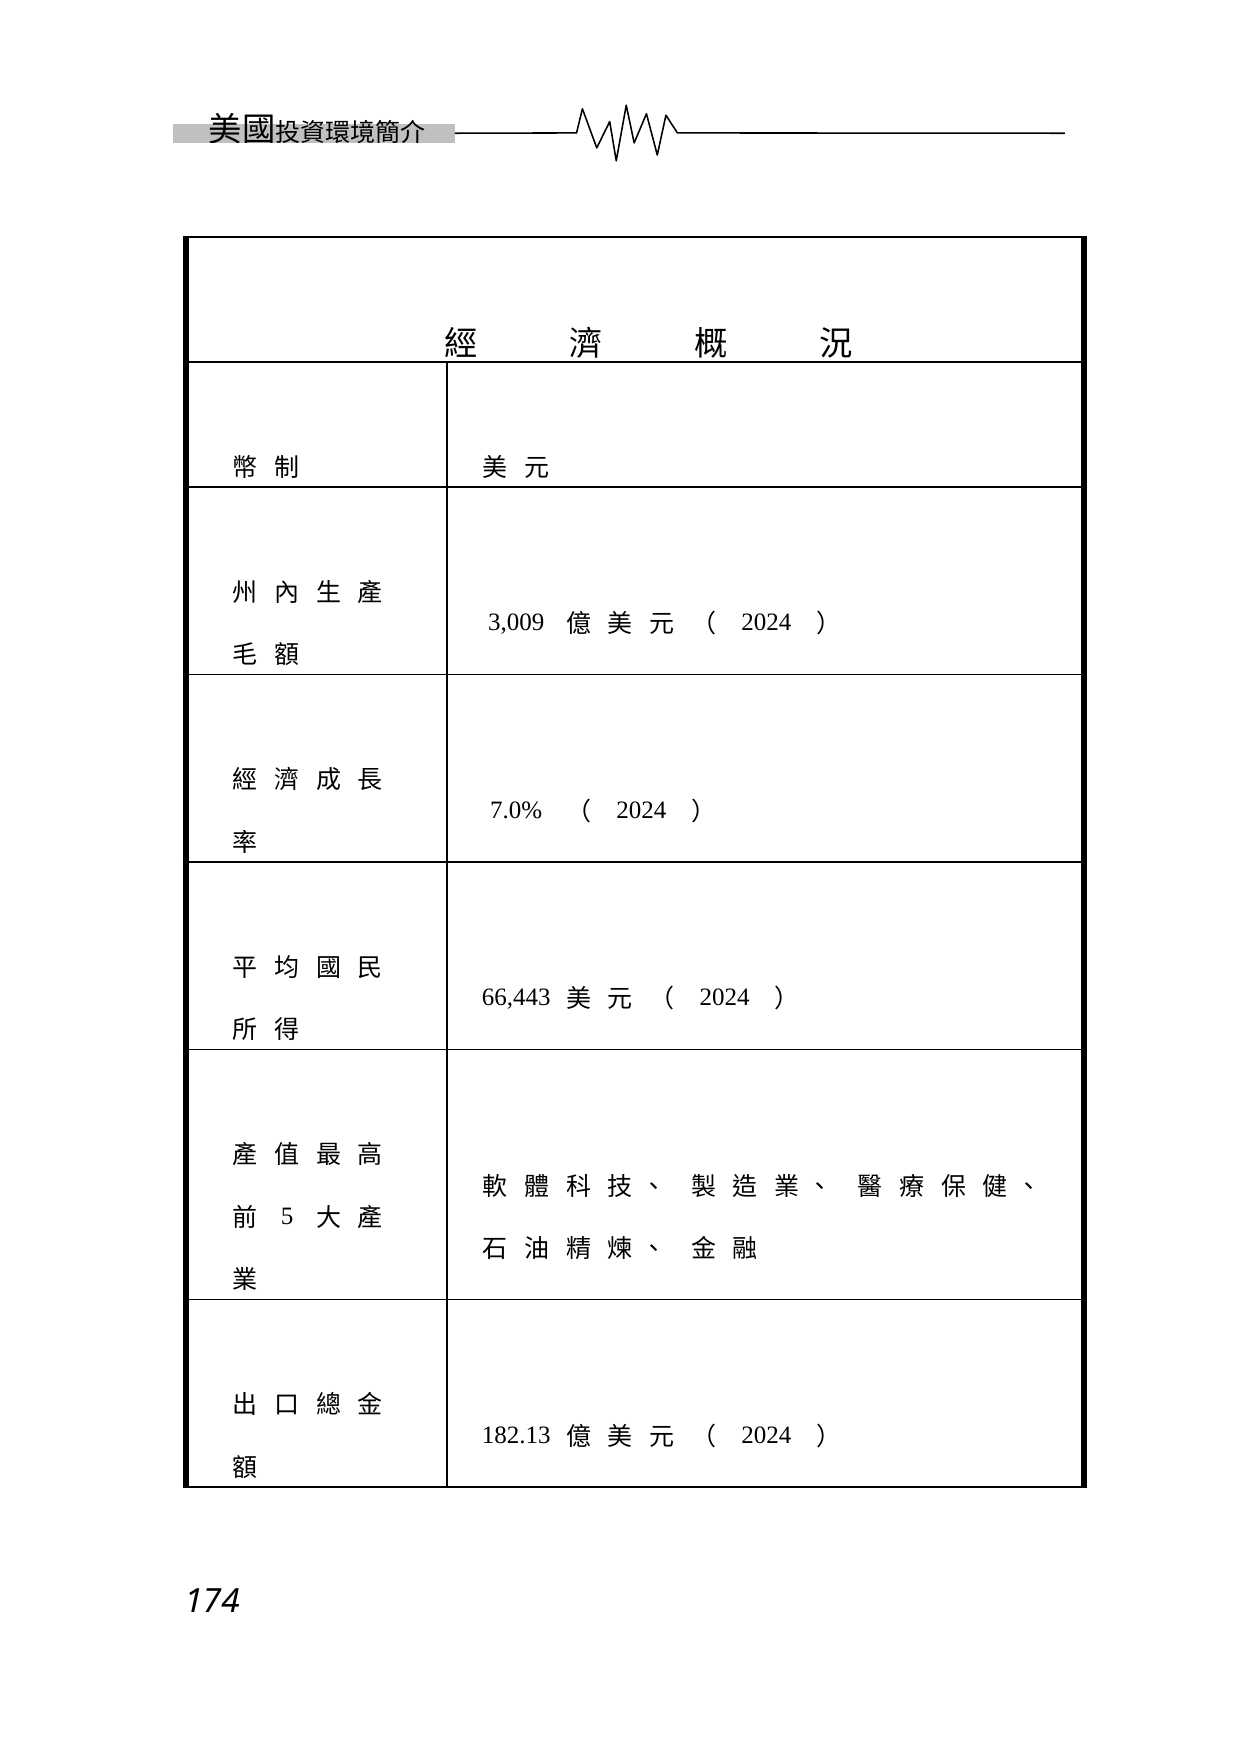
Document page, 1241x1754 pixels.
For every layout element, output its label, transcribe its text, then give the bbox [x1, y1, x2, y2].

table_cell 經濟成長率 [189, 675, 446, 861]
table_cell 美元 [448, 363, 1081, 486]
table_cell 幣制 [189, 363, 446, 486]
table_cell 7.0%（2024） [448, 675, 1081, 861]
table_cell 出口總金額 [189, 1300, 446, 1486]
table_cell 66,443美元（2024） [448, 863, 1081, 1049]
table_cell 州內生產毛額 [189, 488, 446, 674]
table_cell 182.13億美元（2024） [448, 1300, 1081, 1486]
table_cell 產值最高前5大產業 [189, 1050, 446, 1299]
table_cell 3,009億美元（2024） [448, 488, 1081, 674]
table_cell 平均國民所得 [189, 863, 446, 1049]
table_cell 軟體科技、製造業、醫療保健、石油精煉、金融 [448, 1050, 1081, 1299]
table_cell 經 濟 概 況 [189, 238, 1081, 361]
